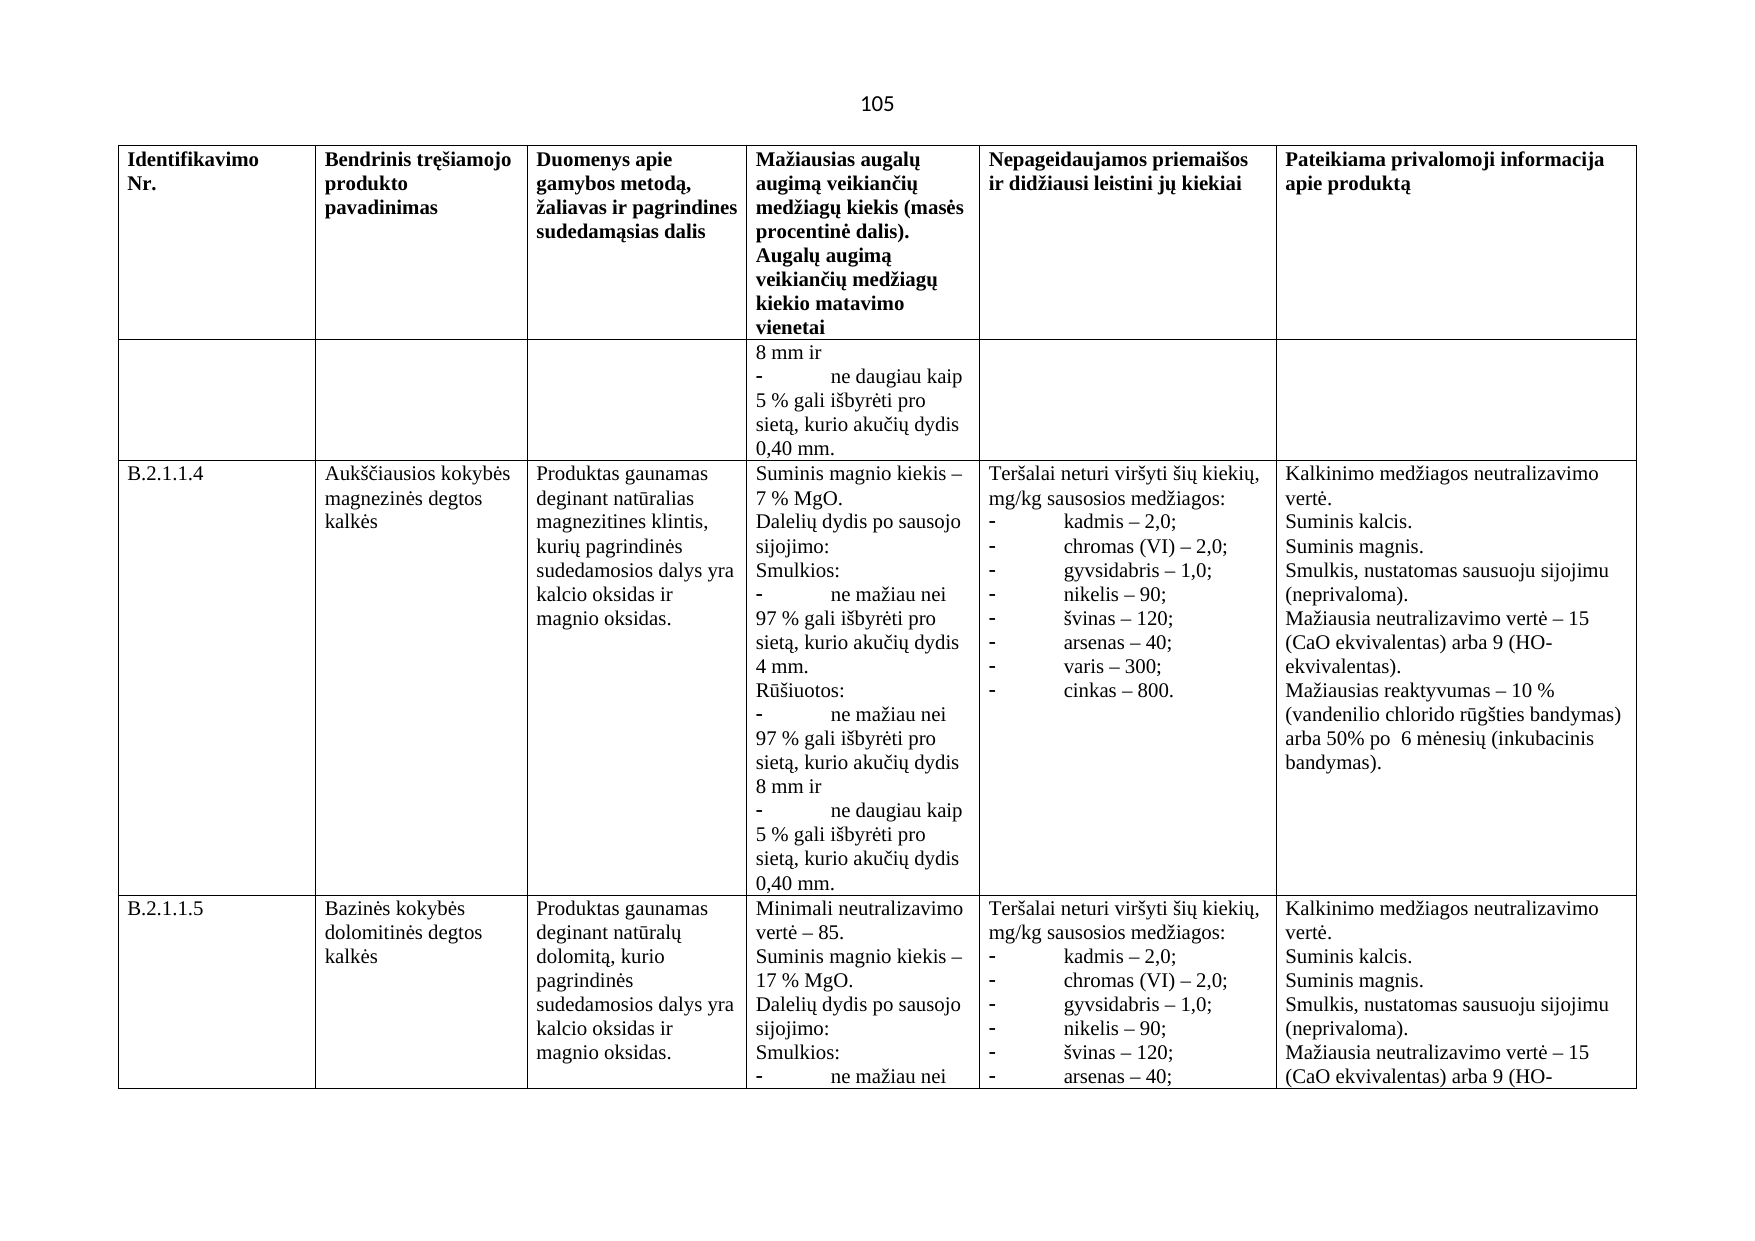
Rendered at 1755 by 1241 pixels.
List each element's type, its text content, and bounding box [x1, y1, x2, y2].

table_cell 8 mm ir  ne daugiau kaip 5 % gali išbyrėti pro sietą, kurio akučių dydis 0,40 mm. [747, 340, 979, 460]
table_cell Suminis magnio kiekis – 7 % MgO. Dalelių dydis po sausojo sijojimo: Smulkios:  ne mažiau nei 97 % gali išbyrėti pro sietą, kurio akučių dydis 4 mm. Rūšiuotos:  ne mažiau nei 97 % gali išbyrėti pro sietą, kurio akučių dydis 8 mm ir  ne daugiau kaip 5 % gali išbyrėti pro sietą, kurio akučių dydis 0,40 mm. [747, 461, 979, 894]
table_cell [1277, 340, 1636, 460]
table_cell B.2.1.1.4 [119, 461, 315, 894]
table_header Identifikavimo Nr. [119, 146, 315, 339]
table_cell [316, 340, 527, 460]
table_cell [528, 340, 746, 460]
table_cell Aukščiausios kokybės magnezinės degtos kalkės [316, 461, 527, 894]
table_cell [119, 340, 315, 460]
table_cell Teršalai neturi viršyti šių kiekių, mg/kg sausosios medžiagos:  kadmis – 2,0;  chromas (VI) – 2,0;  gyvsidabris – 1,0;  nikelis – 90;  švinas – 120;  arsenas – 40;  varis – 300;  cinkas – 800. [980, 461, 1276, 894]
table_header Pateikiama privalomoji informacija apie produktą [1277, 146, 1636, 339]
table_header Bendrinis tręšiamojo produkto pavadinimas [316, 146, 527, 339]
table_header Duomenys apie gamybos metodą, žaliavas ir pagrindines sudedamąsias dalis [528, 146, 746, 339]
table_header Mažiausias augalų augimą veikiančių medžiagų kiekis (masės procentinė dalis). Augalų augimą veikiančių medžiagų kiekio matavimo vienetai [747, 146, 979, 339]
table_cell Minimali neutralizavimo vertė – 85. Suminis magnio kiekis – 17 % MgO. Dalelių dydis po sausojo sijojimo: Smulkios:  ne mažiau nei [747, 896, 979, 1088]
table_header Nepageidaujamos priemaišos ir didžiausi leistini jų kiekiai [980, 146, 1276, 339]
table_cell Produktas gaunamas deginant natūralias magnezitines klintis, kurių pagrindinės sudedamosios dalys yra kalcio oksidas ir magnio oksidas. [528, 461, 746, 894]
table_cell Teršalai neturi viršyti šių kiekių, mg/kg sausosios medžiagos:  kadmis – 2,0;  chromas (VI) – 2,0;  gyvsidabris – 1,0;  nikelis – 90;  švinas – 120;  arsenas – 40; [980, 896, 1276, 1088]
table_cell [980, 340, 1276, 460]
table_cell Kalkinimo medžiagos neutralizavimo vertė. Suminis kalcis. Suminis magnis. Smulkis, nustatomas sausuoju sijojimu (neprivaloma). Mažiausia neutralizavimo vertė – 15 (CaO ekvivalentas) arba 9 (HO- [1277, 896, 1636, 1088]
table_cell B.2.1.1.5 [119, 896, 315, 1088]
table_cell Kalkinimo medžiagos neutralizavimo vertė. Suminis kalcis. Suminis magnis. Smulkis, nustatomas sausuoju sijojimu (neprivaloma). Mažiausia neutralizavimo vertė – 15 (CaO ekvivalentas) arba 9 (HO- ekvivalentas). Mažiausias reaktyvumas – 10 % (vandenilio chlorido rūgšties bandymas) arba 50% po 6 mėnesių (inkubacinis bandymas). [1277, 461, 1636, 894]
table_cell Bazinės kokybės dolomitinės degtos kalkės [316, 896, 527, 1088]
table_cell Produktas gaunamas deginant natūralų dolomitą, kurio pagrindinės sudedamosios dalys yra kalcio oksidas ir magnio oksidas. [528, 896, 746, 1088]
